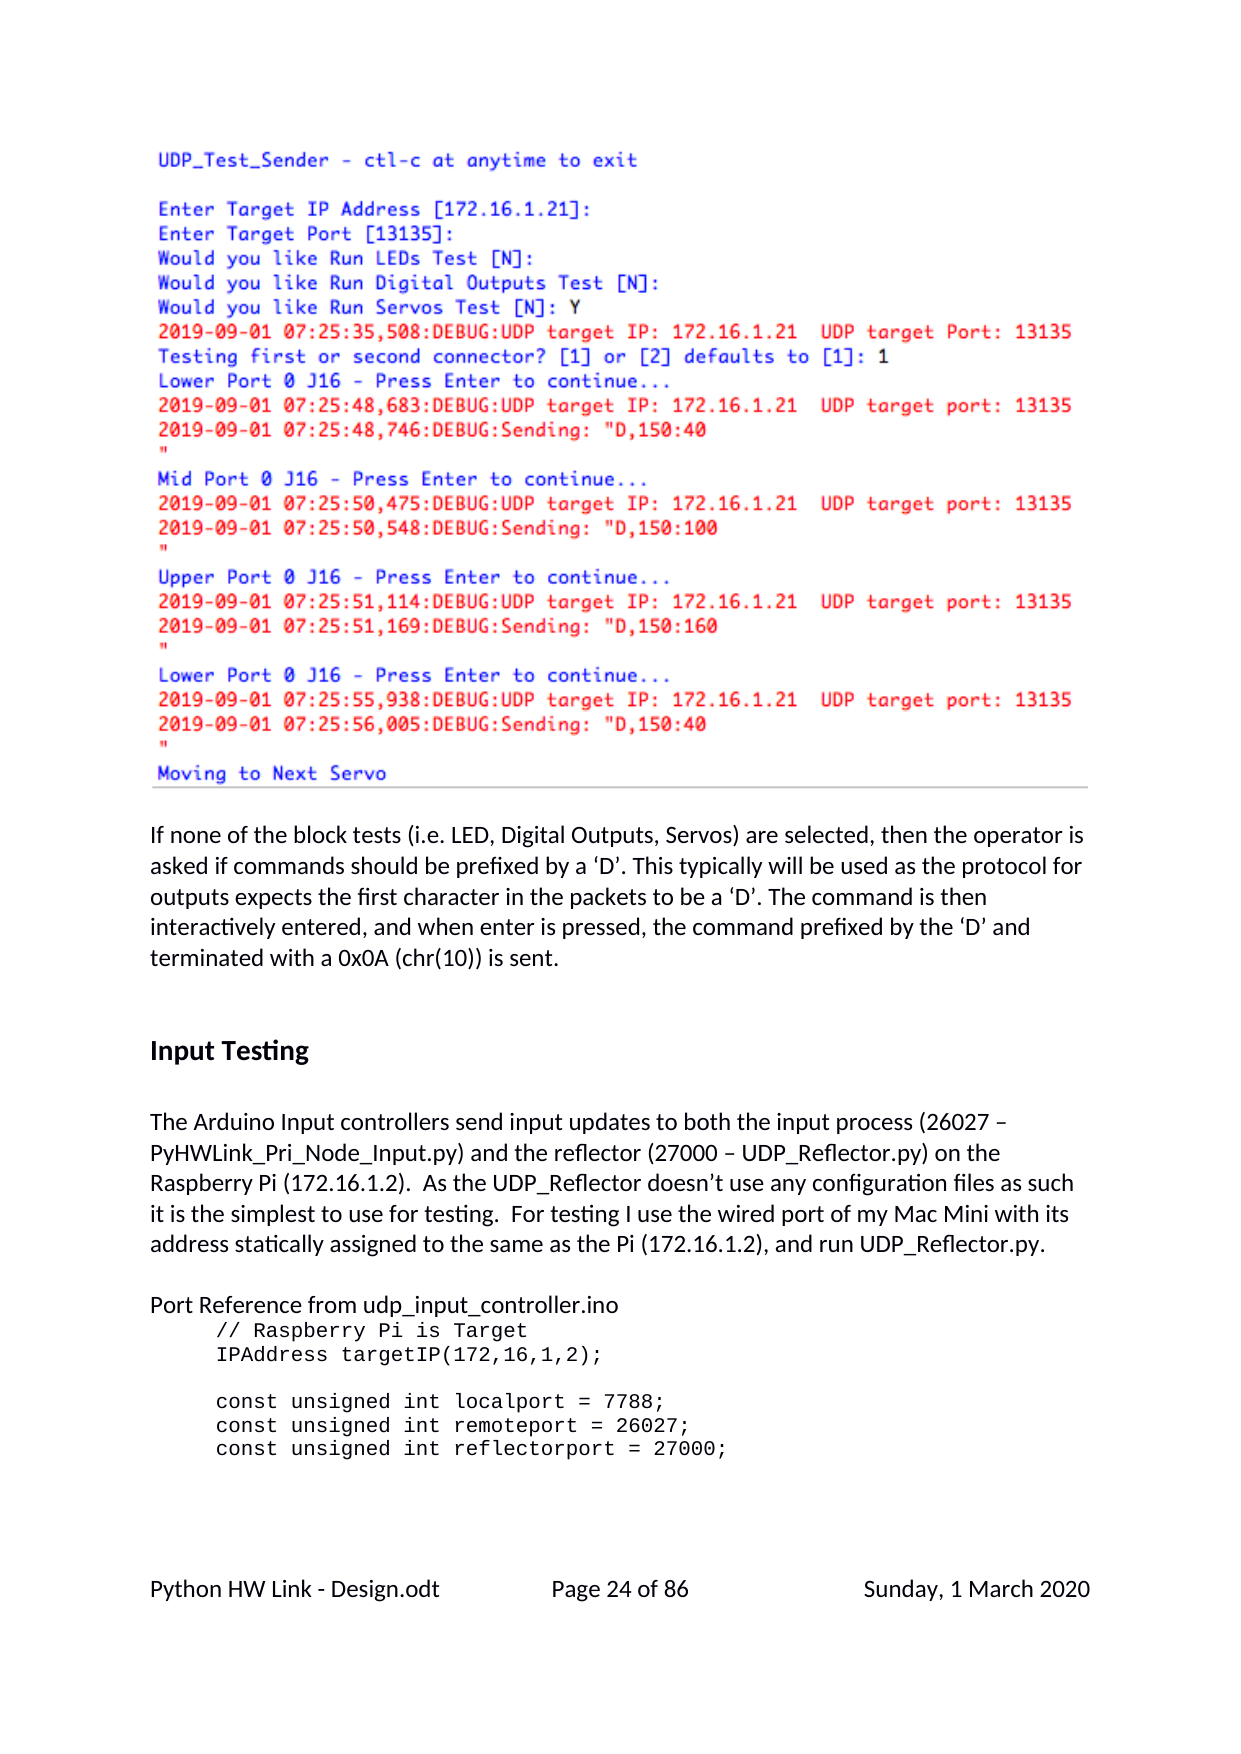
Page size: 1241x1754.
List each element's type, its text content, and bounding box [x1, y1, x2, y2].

text The Arduino Input controllers send input updates to both the input process (26027 – PyHWLink_Pri_Node_Input.py) and the reflector (27000 – UDP_Reflector.py) on the Raspberry Pi (172.16.1.2). As the UDP_Reflector doesn’t use any configuration files as such it is the simplest to use for testing. For testing I use the wired port of my Mac Mini with its address statically assigned to the same as the Pi (172.16.1.2), and run UDP_Reflector.py. [150, 1106, 1090, 1259]
text const unsigned int localport = 7788; [216, 1391, 1090, 1415]
text // Raspberry Pi is Target [216, 1320, 1090, 1344]
text If none of the block tests (i.e. LED, Digital Outputs, Servos) are selected, then the operator is asked if commands should be prefixed by a ‘D’. This typically will be used as the protocol for outputs expects the first character in the packets to be a ‘D’. The command is then interactively entered, and when enter is pressed, the command prefixed by the ‘D’ and terminated with a 0x0A (chr(10)) is sent. [150, 820, 1090, 972]
text IPAddress targetIP(172,16,1,2); [216, 1344, 1090, 1367]
picture [152, 150, 1088, 790]
text const unsigned int reflectorport = 27000; [216, 1438, 1090, 1462]
text const unsigned int remoteport = 26027; [216, 1415, 1090, 1438]
subtitle Input Testing [150, 1032, 1090, 1068]
text Port Reference from udp_input_controller.ino [150, 1289, 1090, 1320]
